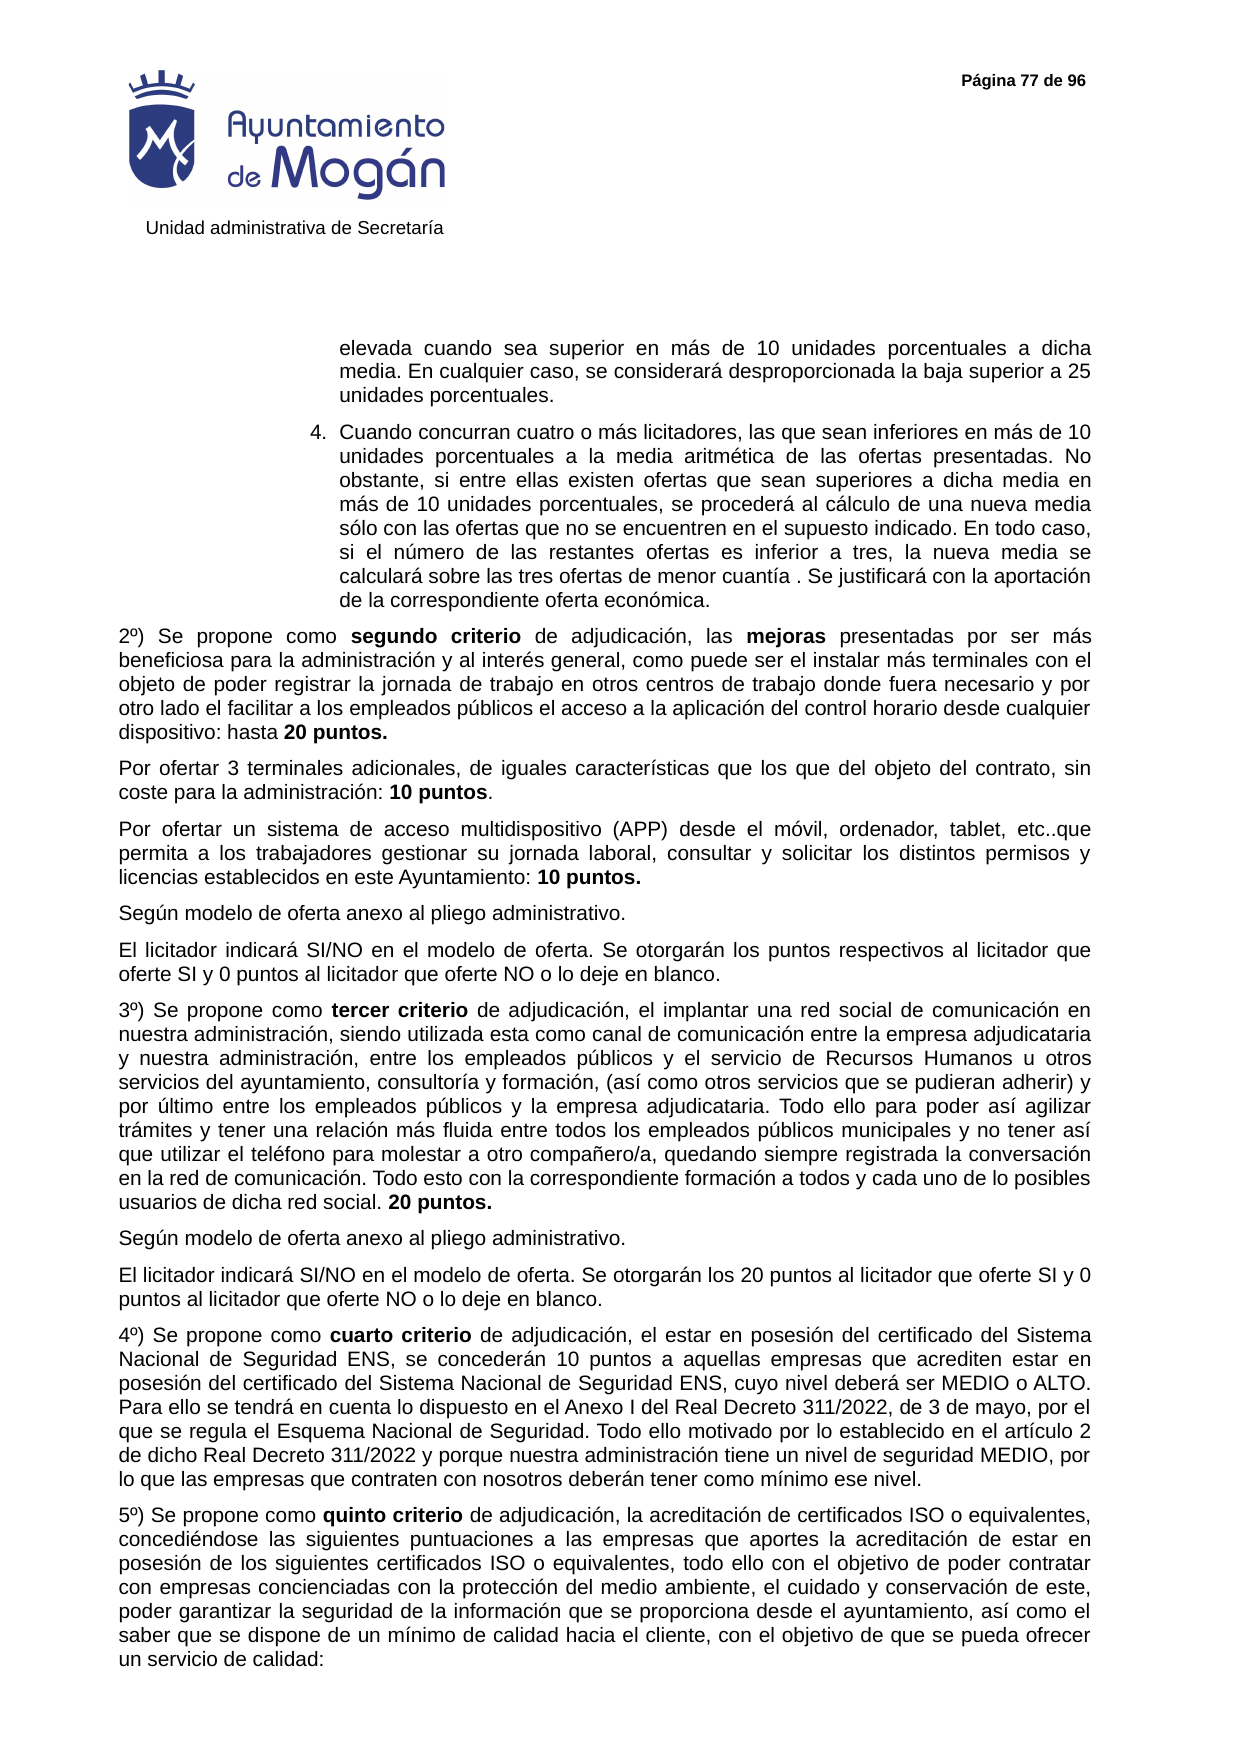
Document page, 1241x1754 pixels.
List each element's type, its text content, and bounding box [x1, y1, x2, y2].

text 3º) Se propone como tercer criterio de adjudicación, el implantar una red social de comunicación en nuestra administración, siendo utilizada esta como canal de comunicación entre la empresa adjudicataria y nuestra administración, entre los empleados públicos y el servicio de Recursos Humanos u otros servicios del ayuntamiento, consultoría y formación, (así como otros servicios que se pudieran adherir) y por último entre los empleados públicos y la empresa adjudicataria. Todo ello para poder así agilizar trámites y tener una relación más fluida entre todos los empleados públicos municipales y no tener así que utilizar el teléfono para molestar a otro compañero/a, quedando siempre registrada la conversación en la red de comunicación. Todo esto con la correspondiente formación a todos y cada uno de lo posibles usuarios de dicha red social. 20 puntos. [118, 998, 1092, 1213]
text Según modelo de oferta anexo al pliego administrativo. [118, 1226, 1092, 1250]
text El licitador indicará SI/NO en el modelo de oferta. Se otorgarán los 20 puntos al licitador que oferte SI y 0 puntos al licitador que oferte NO o lo deje en blanco. [118, 1262, 1092, 1310]
text 5º) Se propone como quinto criterio de adjudicación, la acreditación de certificados ISO o equivalentes, concediéndose las siguientes puntuaciones a las empresas que aportes la acreditación de estar en posesión de los siguientes certificados ISO o equivalentes, todo ello con el objetivo de poder contratar con empresas concienciadas con la protección del medio ambiente, el cuidado y conservación de este, poder garantizar la seguridad de la información que se proporciona desde el ayuntamiento, así como el saber que se dispone de un mínimo de calidad hacia el cliente, con el objetivo de que se pueda ofrecer un servicio de calidad: [118, 1503, 1092, 1671]
list elevada cuando sea superior en más de 10 unidades porcentuales a dicha media. En cualquier caso, se considerará desproporcionada la baja superior a 25 unidades porcentuales. [310, 335, 1092, 407]
picture [128, 70, 445, 206]
text 4º) Se propone como cuarto criterio de adjudicación, el estar en posesión del certificado del Sistema Nacional de Seguridad ENS, se concederán 10 puntos a aquellas empresas que acrediten estar en posesión del certificado del Sistema Nacional de Seguridad ENS, cuyo nivel deberá ser MEDIO o ALTO. Para ello se tendrá en cuenta lo dispuesto en el Anexo I del Real Decreto 311/2022, de 3 de mayo, por el que se regula el Esquema Nacional de Seguridad. Todo ello motivado por lo establecido en el artículo 2 de dicho Real Decreto 311/2022 y porque nuestra administración tiene un nivel de seguridad MEDIO, por lo que las empresas que contraten con nosotros deberán tener como mínimo ese nivel. [118, 1323, 1092, 1491]
list Cuando concurran cuatro o más licitadores, las que sean inferiores en más de 10 unidades porcentuales a la media aritmética de las ofertas presentadas. No obstante, si entre ellas existen ofertas que sean superiores a dicha media en más de 10 unidades porcentuales, se procederá al cálculo de una nueva media sólo con las ofertas que no se encuentren en el supuesto indicado. En todo caso, si el número de las restantes ofertas es inferior a tres, la nueva media se calculará sobre las tres ofertas de menor cuantía . Se justificará con la aportación de la correspondiente oferta económica. [310, 420, 1092, 611]
text Por ofertar un sistema de acceso multidispositivo (APP) desde el móvil, ordenador, tablet, etc..que permita a los trabajadores gestionar su jornada laboral, consultar y solicitar los distintos permisos y licencias establecidos en este Ayuntamiento: 10 puntos. [118, 817, 1092, 888]
text Por ofertar 3 terminales adicionales, de iguales características que los que del objeto del contrato, sin coste para la administración: 10 puntos. [118, 756, 1092, 804]
text Según modelo de oferta anexo al pliego administrativo. [118, 901, 1092, 925]
text 2º) Se propone como segundo criterio de adjudicación, las mejoras presentadas por ser más beneficiosa para la administración y al interés general, como puede ser el instalar más terminales con el objeto de poder registrar la jornada de trabajo en otros centros de trabajo donde fuera necesario y por otro lado el facilitar a los empleados públicos el acceso a la aplicación del control horario desde cualquier dispositivo: hasta 20 puntos. [118, 624, 1092, 744]
text El licitador indicará SI/NO en el modelo de oferta. Se otorgarán los puntos respectivos al licitador que oferte SI y 0 puntos al licitador que oferte NO o lo deje en blanco. [118, 937, 1092, 985]
